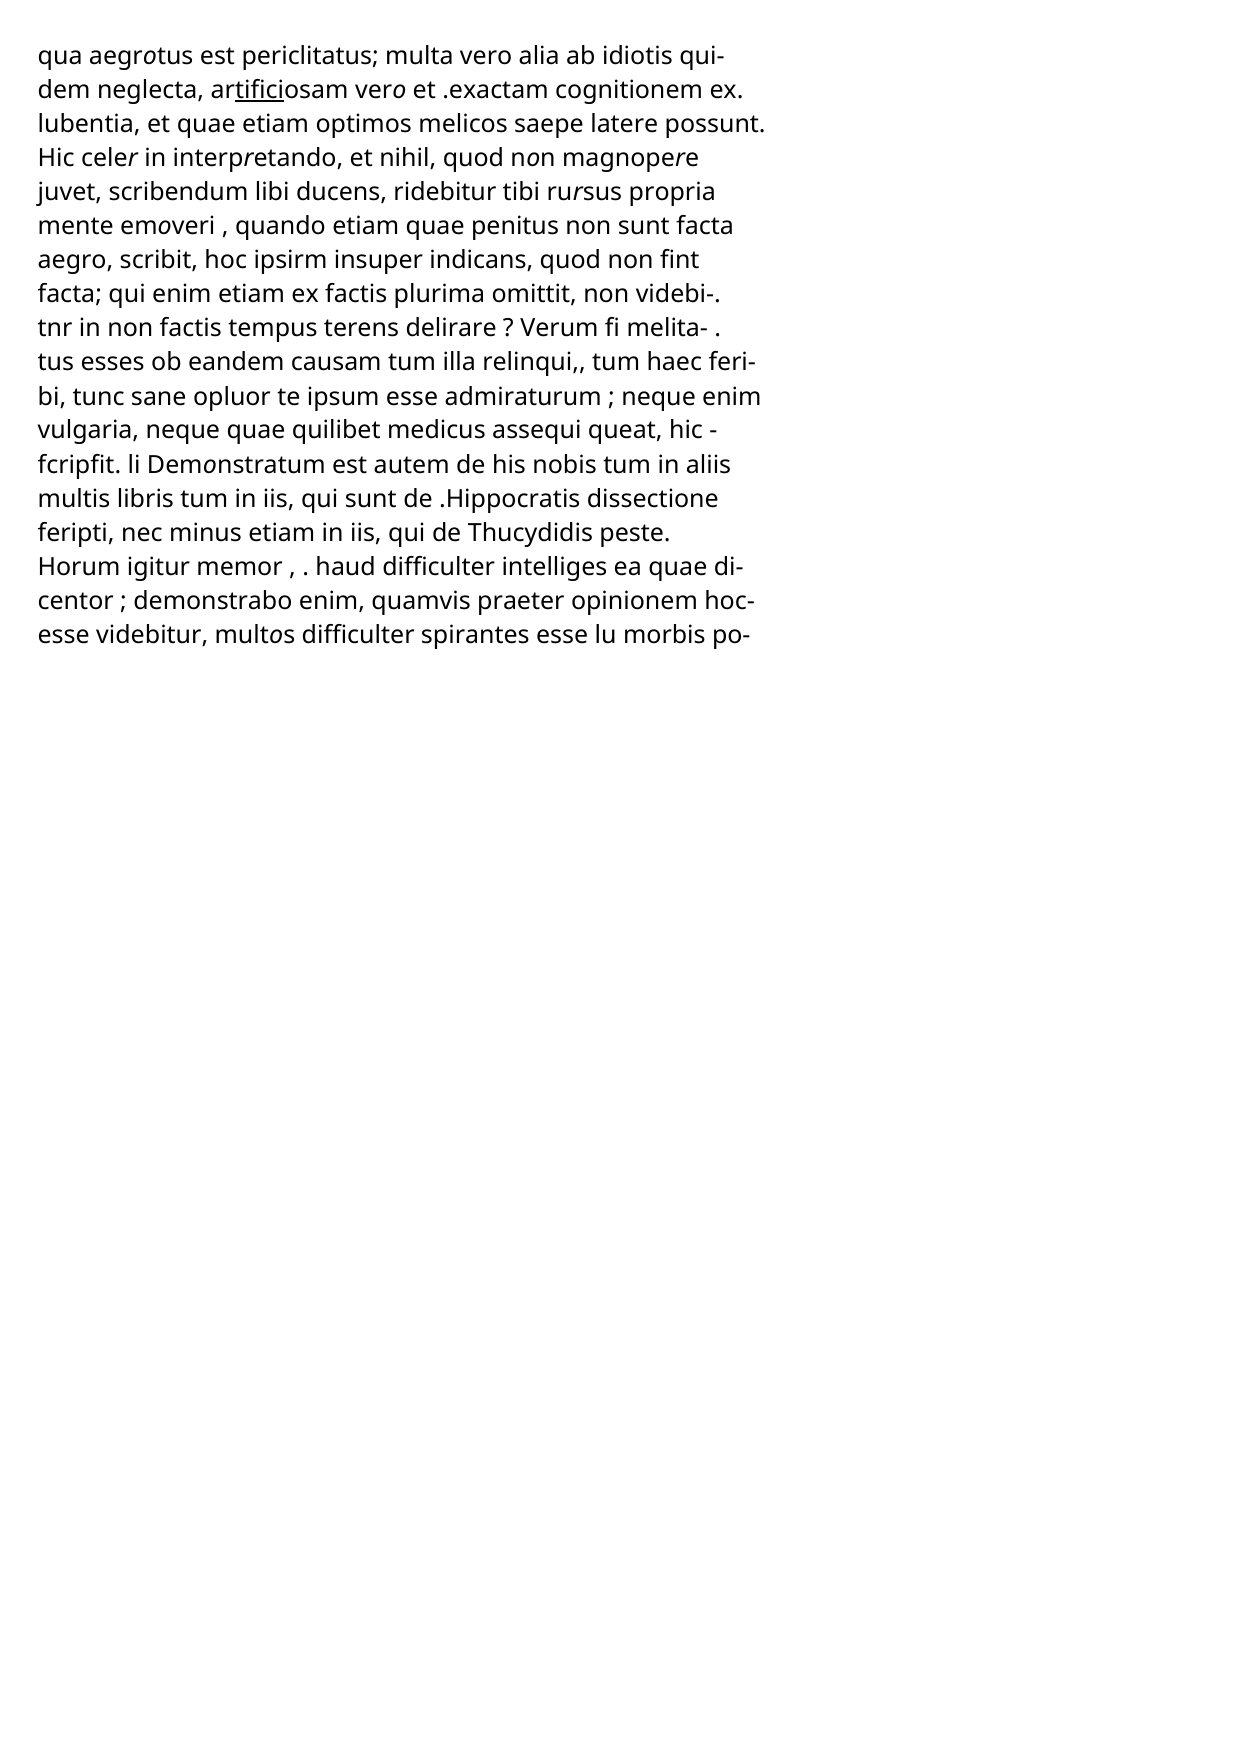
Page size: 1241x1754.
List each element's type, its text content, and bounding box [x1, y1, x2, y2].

text qua aegrotus est periclitatus; multa vero alia ab idiotis qui- dem neglecta, artificiosam vero et .exactam cognitionem ex. lubentia, et quae etiam optimos melicos saepe latere possunt. Hic celer in interpretando, et nihil, quod non magnopere juvet, scribendum libi ducens, ridebitur tibi rursus propria mente emoveri , quando etiam quae penitus non sunt facta aegro, scribit, hoc ipsirm insuper indicans, quod non fint facta; qui enim etiam ex factis plurima omittit, non videbi-. tnr in non factis tempus terens delirare ? Verum fi melita- . tus esses ob eandem causam tum illa relinqui,, tum haec feri- bi, tunc sane opluor te ipsum esse admiraturum ; neque enim vulgaria, neque quae quilibet medicus assequi queat, hic - fcripfit. li Demonstratum est autem de his nobis tum in aliis multis libris tum in iis, qui sunt de .Hippocratis dissectione feripti, nec minus etiam in iis, qui de Thucydidis peste. Horum igitur memor , . haud difficulter intelliges ea quae di- centor ; demonstrabo enim, quamvis praeter opinionem hoc- esse videbitur, multos difficulter spirantes esse lu morbis po- [37, 37, 1203, 651]
